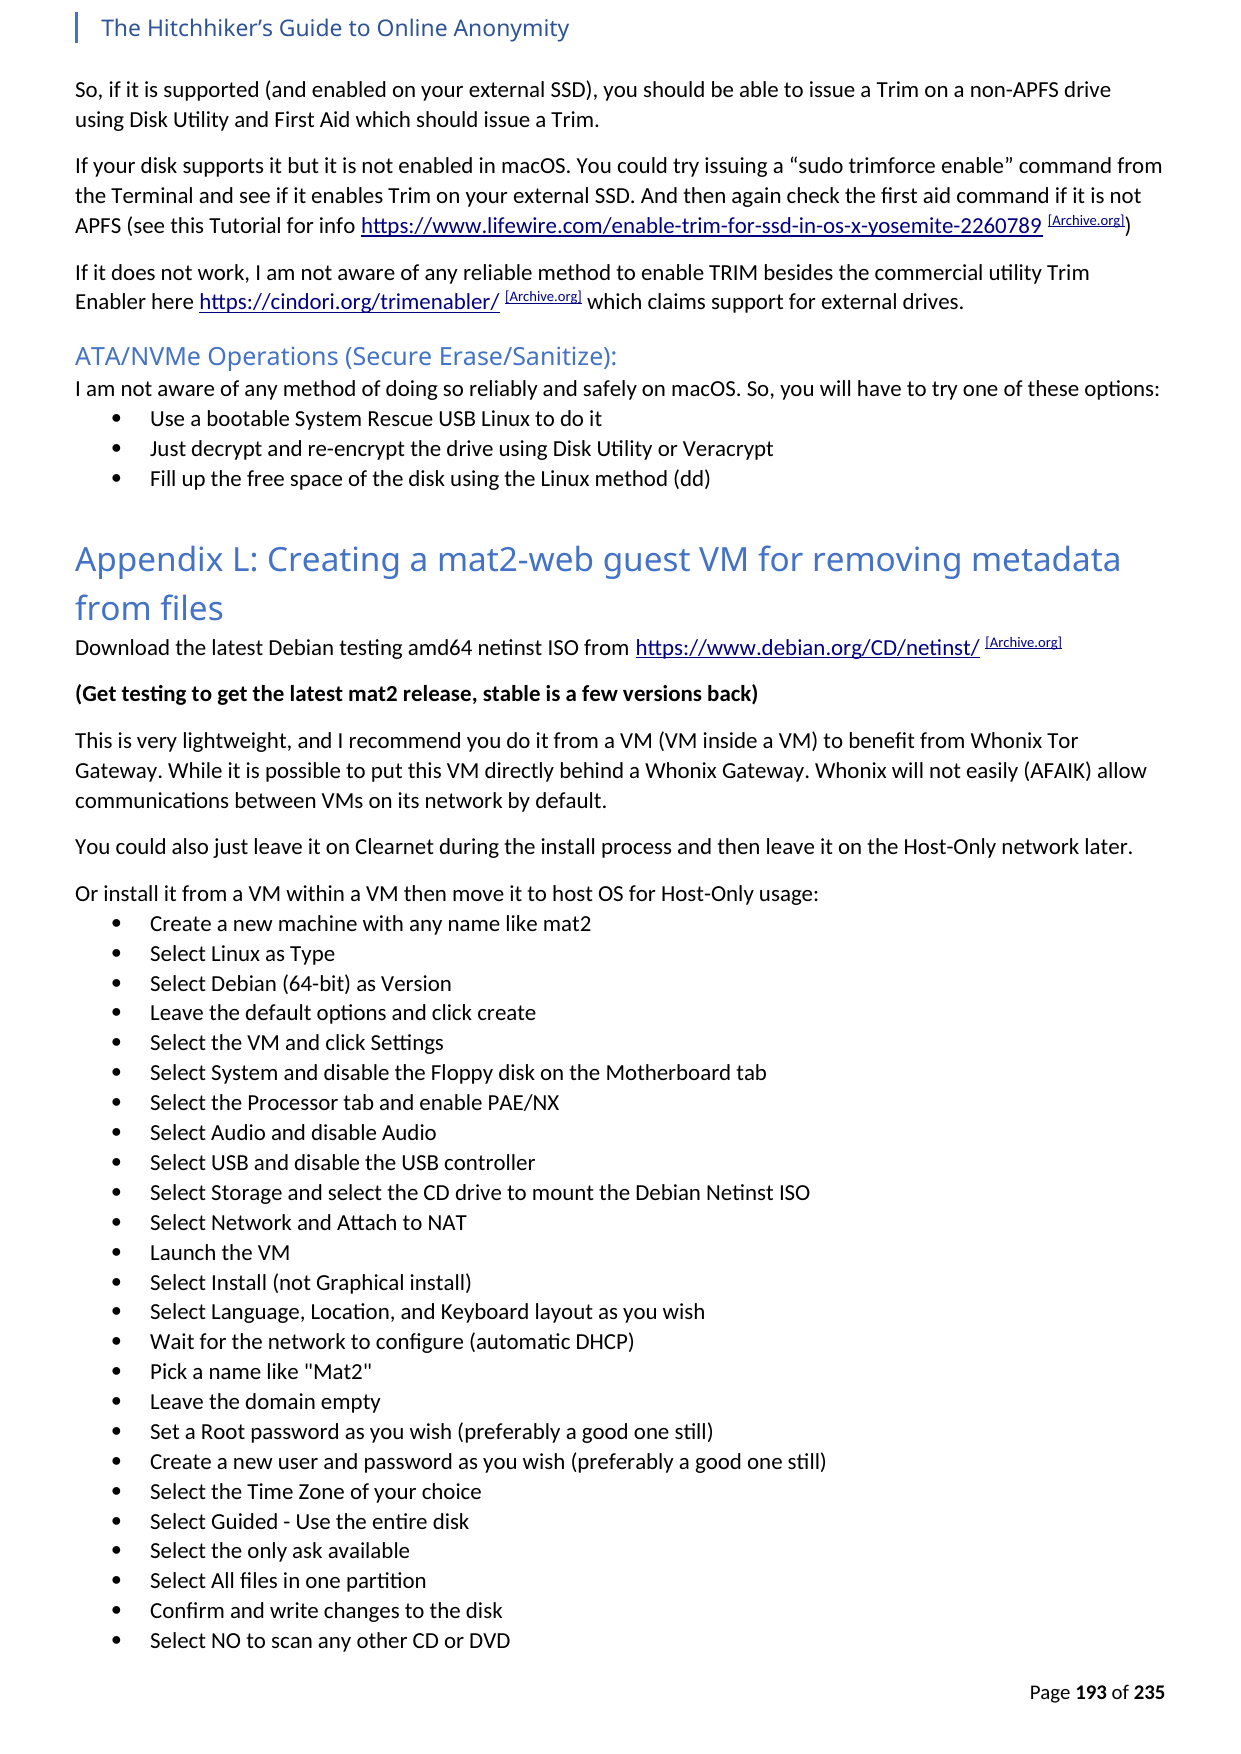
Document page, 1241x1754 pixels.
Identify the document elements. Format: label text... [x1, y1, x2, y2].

list Select Storage and select the CD drive to mount the Debian Netinst ISO [112, 1178, 1165, 1206]
list Select Network and Attach to NAT [112, 1208, 1165, 1236]
list Leave the domain empty [112, 1387, 1165, 1415]
list Use a bootable System Rescue USB Linux to do it [112, 404, 1165, 432]
text (Get testing to get the latest mat2 release, stable is a few versions back) [75, 679, 1165, 707]
list Select Install (not Graphical install) [112, 1268, 1165, 1296]
list Set a Root password as you wish (preferably a good one still) [112, 1417, 1165, 1445]
text You could also just leave it on Clearnet during the install process and then leave it on the Host-Only network later. [75, 832, 1165, 860]
list Select Guided - Use the entire disk [112, 1507, 1165, 1535]
subtitle Appendix L: Creating a mat2-web guest VM for removing metadata from files [75, 536, 1165, 630]
list Select Language, Location, and Keyboard layout as you wish [112, 1297, 1165, 1326]
list Pick a name like "Mat2" [112, 1357, 1165, 1385]
list Select Linux as Type [112, 939, 1165, 967]
list Select USB and disable the USB controller [112, 1148, 1165, 1176]
list Just decrypt and re-encrypt the drive using Disk Utility or Veracrypt [112, 434, 1165, 462]
text This is very lightweight, and I recommend you do it from a VM (VM inside a VM) to benefit from Whonix Tor Gateway. While it is possible to put this VM directly behind a Whonix Gateway. Whonix will not easily (AFAIK) allow communications between VMs on its network by default. [75, 726, 1165, 814]
list Wait for the network to configure (automatic DHCP) [112, 1327, 1165, 1355]
text Download the latest Debian testing amd64 netinst ISO from https://www.debian.org/CD/netinst/ [Archive.org] [75, 633, 1165, 661]
list Select All files in one partition [112, 1567, 1165, 1594]
list Select Audio and disable Audio [112, 1118, 1165, 1146]
text If it does not work, I am not aware of any reliable method to enable TRIM besides the commercial utility Trim Enabler here https://cindori.org/trimenabler/ [Archive.org] which claims support for external drives. [75, 258, 1165, 316]
list Select the Processor tab and enable PAE/NX [112, 1088, 1165, 1116]
list Launch the VM [112, 1238, 1165, 1266]
text Or install it from a VM within a VM then move it to host OS for Host-Only usage: [75, 879, 1165, 907]
text I am not aware of any method of doing so reliably and safely on macOS. So, you will have to try one of these options: [75, 374, 1165, 403]
list Select Debian (64-bit) as Version [112, 969, 1165, 997]
list Leave the default options and click create [112, 998, 1165, 1027]
list Select the VM and click Settings [112, 1028, 1165, 1056]
text So, if it is supported (and enabled on your external SSD), you should be able to issue a Trim on a non-APFS drive using Disk Utility and First Aid which should issue a Trim. [75, 75, 1165, 133]
list Select the Time Zone of your choice [112, 1477, 1165, 1505]
list Create a new user and password as you wish (preferably a good one still) [112, 1447, 1165, 1475]
list Select System and disable the Floppy disk on the Motherboard tab [112, 1058, 1165, 1086]
list Create a new machine with any name like mat2 [112, 909, 1165, 937]
list Select the only ask available [112, 1537, 1165, 1565]
subtitle ATA/NVMe Operations (Secure Erase/Sanitize): [75, 338, 1165, 372]
list Select NO to scan any other CD or DVD [112, 1626, 1165, 1654]
list Confirm and write changes to the disk [112, 1596, 1165, 1624]
text If your disk supports it but it is not enabled in macOS. You could try issuing a “sudo trimforce enable” command from the Terminal and see if it enables Trim on your external SSD. And then again check the first aid command if it is not APFS (see this Tutorial for info https://www.lifewire.com/enable-trim-for-ssd-in-os-x-yosemite-2260789 [Archive.org]) [75, 151, 1165, 239]
list Fill up the free space of the disk using the Linux method (dd) [112, 464, 1165, 492]
